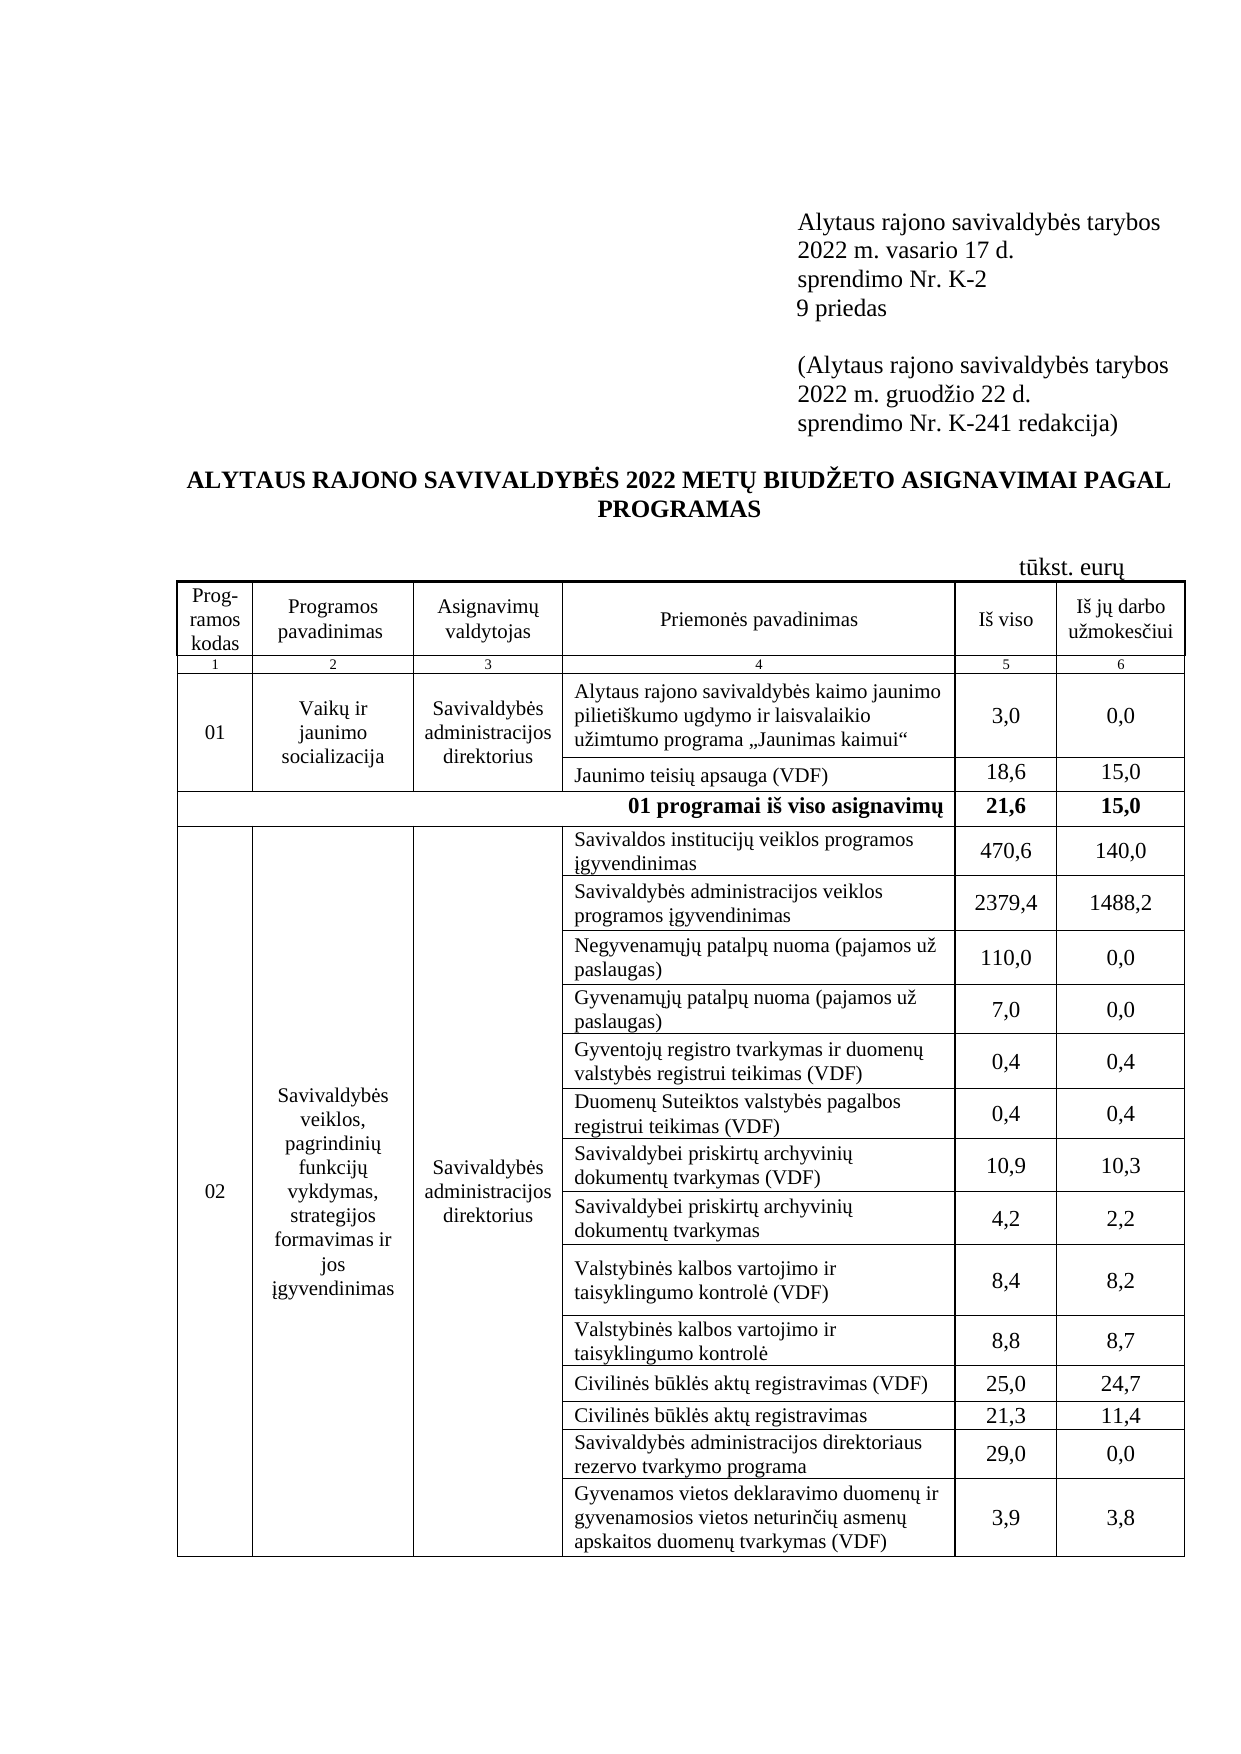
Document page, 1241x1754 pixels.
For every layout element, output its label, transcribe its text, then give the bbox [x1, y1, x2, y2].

table_cell 3 [414, 656, 562, 672]
table_cell Savivaldybės administracijos veiklos programos įgyvendinimas [563, 876, 954, 929]
table_cell 140,0 [1057, 827, 1184, 875]
table_cell Duomenų Suteiktos valstybės pagalbos registrui teikimas (VDF) [563, 1089, 954, 1138]
table_cell 8,4 [956, 1245, 1056, 1315]
table_cell Savivaldybės administracijos direktorius [414, 674, 562, 791]
table_cell [1185, 1191, 1208, 1244]
table_cell Vaikų ir jaunimo socializacija [253, 674, 413, 791]
table_cell 1488,2 [1057, 876, 1184, 929]
table_cell [1185, 875, 1208, 929]
table_header Asignavimų valdytojas [414, 583, 562, 655]
table_cell [1185, 984, 1208, 1033]
table_cell [1185, 1429, 1208, 1478]
text Alytaus rajono savivaldybės tarybos [177, 207, 1181, 235]
table_header Programos pavadinimas [253, 583, 413, 655]
text sprendimo Nr. K-241 redakcija) [177, 408, 1181, 437]
table_cell 15,0 [1057, 792, 1184, 826]
table_cell 21,6 [956, 792, 1056, 826]
table_cell 6 [1057, 656, 1184, 672]
table_cell 15,0 [1057, 758, 1184, 791]
table_cell [1185, 1401, 1208, 1429]
table_cell 01 [178, 674, 252, 791]
table_cell [1185, 1088, 1208, 1138]
table_cell 470,6 [956, 827, 1056, 875]
table_cell 10,9 [956, 1139, 1056, 1191]
table_cell Valstybinės kalbos vartojimo ir taisyklingumo kontrolė (VDF) [563, 1245, 954, 1315]
table_cell [1185, 1244, 1208, 1315]
table_cell Gyventojų registro tvarkymas ir duomenų valstybės registrui teikimas (VDF) [563, 1034, 954, 1088]
table_cell 0,0 [1057, 985, 1184, 1033]
table_cell 0,4 [1057, 1089, 1184, 1138]
table_cell 0,0 [1057, 674, 1184, 757]
table_cell 0,4 [956, 1089, 1056, 1138]
table_cell 0,0 [1057, 1430, 1184, 1478]
table_cell Savivaldos institucijų veiklos programos įgyvendinimas [563, 827, 954, 875]
table_cell Savivaldybei priskirtų archyvinių dokumentų tvarkymas (VDF) [563, 1139, 954, 1191]
table_cell Civilinės būklės aktų registravimas [563, 1402, 954, 1429]
table_cell 02 [178, 827, 252, 1556]
table_cell Savivaldybės administracijos direktorius [414, 827, 562, 1556]
table_cell 10,3 [1057, 1139, 1184, 1191]
table_header Prog-ramos kodas [178, 583, 252, 655]
table_cell Savivaldybės administracijos direktoriaus rezervo tvarkymo programa [563, 1430, 954, 1478]
table_header Iš jų darbo užmokesčiui [1057, 583, 1184, 655]
table_cell 2379,4 [956, 876, 1056, 929]
table_cell 21,3 [956, 1402, 1056, 1429]
table_cell [1185, 1138, 1208, 1191]
table_cell 11,4 [1057, 1402, 1184, 1429]
text (Alytaus rajono savivaldybės tarybos [177, 350, 1181, 379]
table_cell 4 [563, 656, 954, 672]
table_cell [1185, 757, 1208, 791]
table_cell 25,0 [956, 1366, 1056, 1401]
table_cell [1185, 673, 1208, 757]
table_header Iš viso [956, 583, 1056, 655]
table_cell Alytaus rajono savivaldybės kaimo jaunimo pilietiškumo ugdymo ir laisvalaikio užimtumo programa „Jaunimas kaimui“ [563, 674, 954, 757]
table_cell 3,9 [956, 1479, 1056, 1556]
table_cell Gyvenamųjų patalpų nuoma (pajamos už paslaugas) [563, 985, 954, 1033]
table_cell 0,0 [1057, 931, 1184, 984]
table_cell 1 [178, 656, 252, 672]
text 9 priedas [796, 293, 1181, 322]
table_cell 4,2 [956, 1192, 1056, 1244]
table_cell 0,4 [956, 1034, 1056, 1088]
table_cell Jaunimo teisių apsauga (VDF) [563, 758, 954, 791]
text tūkst. eurų [177, 552, 1181, 580]
table_cell 2 [253, 656, 413, 672]
table_cell 3,8 [1057, 1479, 1184, 1556]
table_cell 18,6 [956, 758, 1056, 791]
table_cell 2,2 [1057, 1192, 1184, 1244]
text ALYTAUS RAJONO SAVIVALDYBĖS 2022 METŲ BIUDŽETO ASIGNAVIMAI PAGAL PROGRAMAS [177, 465, 1181, 523]
table_cell Savivaldybei priskirtų archyvinių dokumentų tvarkymas [563, 1192, 954, 1244]
text 2022 m. gruodžio 22 d. [177, 379, 1181, 408]
table_cell [1185, 655, 1208, 672]
table_cell 8,7 [1057, 1316, 1184, 1364]
table_cell 3,0 [956, 674, 1056, 757]
table_cell 01 programai iš viso asignavimų [178, 792, 954, 826]
table_cell [1185, 1315, 1208, 1364]
table_cell Valstybinės kalbos vartojimo ir taisyklingumo kontrolė [563, 1316, 954, 1364]
table_cell Civilinės būklės aktų registravimas (VDF) [563, 1366, 954, 1401]
table_cell 5 [956, 656, 1056, 672]
table_cell Negyvenamųjų patalpų nuoma (pajamos už paslaugas) [563, 931, 954, 984]
table_header [1186, 580, 1208, 625]
table_cell 8,2 [1057, 1245, 1184, 1315]
table_header Priemonės pavadinimas [563, 583, 954, 655]
text sprendimo Nr. K-2 [177, 264, 1181, 293]
table_cell 0,4 [1057, 1034, 1184, 1088]
table_cell [1185, 930, 1208, 984]
table_cell Gyvenamos vietos deklaravimo duomenų ir gyvenamosios vietos neturinčių asmenų apskaitos duomenų tvarkymas (VDF) [563, 1479, 954, 1556]
table_cell 29,0 [956, 1430, 1056, 1478]
table_cell [1185, 1478, 1208, 1556]
table_cell [1185, 1033, 1208, 1088]
table_cell [1185, 826, 1208, 875]
table_cell [1185, 1365, 1208, 1401]
text 2022 m. vasario 17 d. [177, 235, 1181, 264]
table_cell 24,7 [1057, 1366, 1184, 1401]
table_cell 110,0 [956, 931, 1056, 984]
table_cell Savivaldybės veiklos, pagrindinių funkcijų vykdymas, strategijos formavimas ir jos įgyvendinimas [253, 827, 413, 1556]
table_cell [1186, 625, 1208, 655]
table_cell [1185, 791, 1208, 826]
table_cell 8,8 [956, 1316, 1056, 1364]
table_cell 7,0 [956, 985, 1056, 1033]
